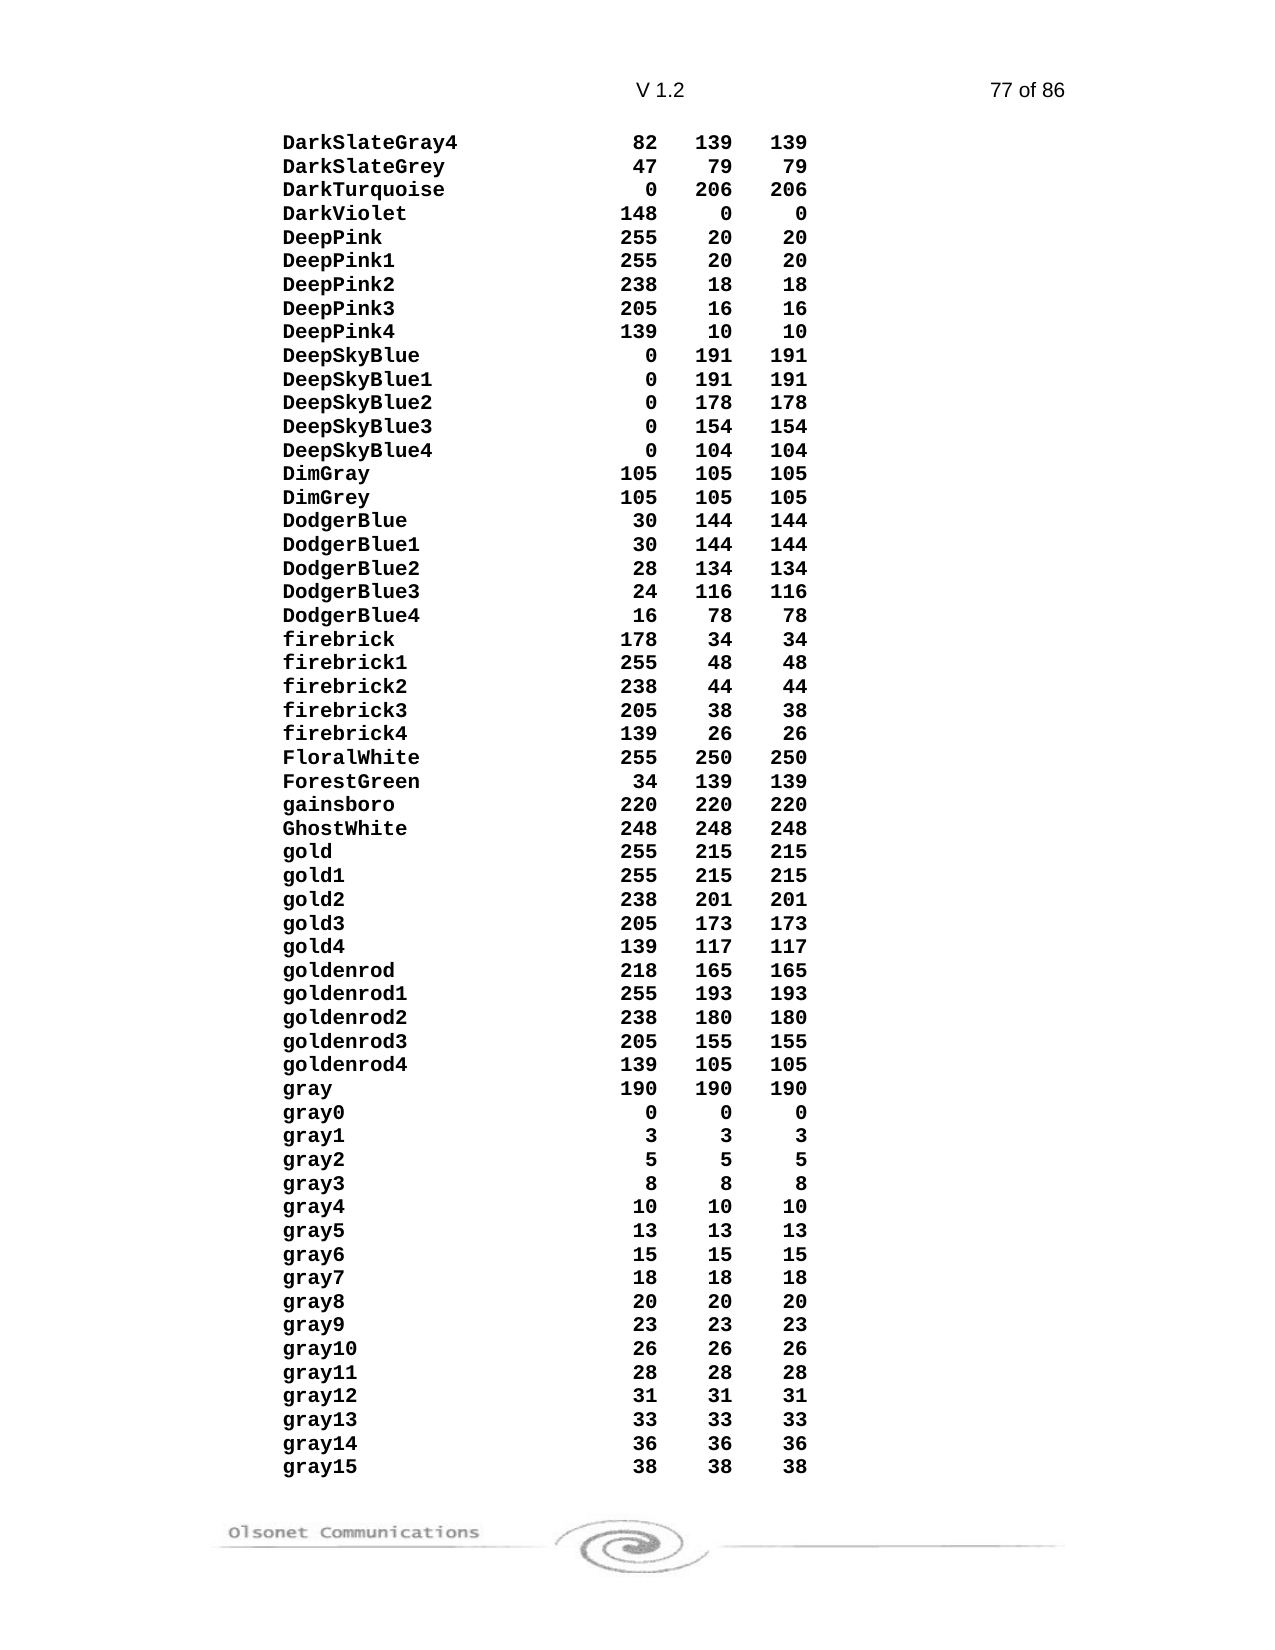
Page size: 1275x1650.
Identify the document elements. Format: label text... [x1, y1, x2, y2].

text gray7 18 18 18 [282, 1267, 1065, 1291]
text DeepSkyBlue1 0 191 191 [282, 369, 1065, 392]
text gray2 5 5 5 [282, 1149, 1065, 1173]
text goldenrod4 139 105 105 [282, 1054, 1065, 1078]
text gray 190 190 190 [282, 1078, 1065, 1102]
text DarkTurquoise 0 206 206 [282, 179, 1065, 203]
text goldenrod3 205 155 155 [282, 1031, 1065, 1054]
text gainsboro 220 220 220 [282, 794, 1065, 818]
text gold4 139 117 117 [282, 936, 1065, 960]
text DeepSkyBlue 0 191 191 [282, 345, 1065, 369]
text gray0 0 0 0 [282, 1102, 1065, 1125]
text goldenrod2 238 180 180 [282, 1007, 1065, 1031]
text gray6 15 15 15 [282, 1243, 1065, 1267]
text gray14 36 36 36 [282, 1433, 1065, 1456]
text gray15 38 38 38 [282, 1456, 1065, 1480]
text DodgerBlue3 24 116 116 [282, 581, 1065, 605]
text DeepPink1 255 20 20 [282, 250, 1065, 274]
text DarkSlateGray4 82 139 139 [282, 132, 1065, 156]
text DeepSkyBlue2 0 178 178 [282, 392, 1065, 416]
text DeepSkyBlue4 0 104 104 [282, 439, 1065, 463]
text GhostWhite 248 248 248 [282, 818, 1065, 842]
text goldenrod 218 165 165 [282, 960, 1065, 983]
text gray13 33 33 33 [282, 1409, 1065, 1433]
text gold2 238 201 201 [282, 889, 1065, 912]
text DeepPink 255 20 20 [282, 227, 1065, 250]
text DimGrey 105 105 105 [282, 487, 1065, 511]
text DimGray 105 105 105 [282, 463, 1065, 487]
text ForestGreen 34 139 139 [282, 771, 1065, 794]
text gray12 31 31 31 [282, 1385, 1065, 1409]
text goldenrod1 255 193 193 [282, 983, 1065, 1007]
text DodgerBlue2 28 134 134 [282, 558, 1065, 581]
text DeepPink2 238 18 18 [282, 274, 1065, 298]
text firebrick4 139 26 26 [282, 723, 1065, 747]
text DarkSlateGrey 47 79 79 [282, 156, 1065, 179]
text firebrick1 255 48 48 [282, 652, 1065, 676]
text DodgerBlue 30 144 144 [282, 511, 1065, 534]
text gray8 20 20 20 [282, 1291, 1065, 1314]
text DeepPink4 139 10 10 [282, 321, 1065, 345]
text firebrick3 205 38 38 [282, 700, 1065, 723]
text FloralWhite 255 250 250 [282, 747, 1065, 771]
text gray4 10 10 10 [282, 1196, 1065, 1220]
text gray1 3 3 3 [282, 1125, 1065, 1149]
text gray5 13 13 13 [282, 1220, 1065, 1243]
text DeepSkyBlue3 0 154 154 [282, 416, 1065, 439]
text gold3 205 173 173 [282, 912, 1065, 936]
text DeepPink3 205 16 16 [282, 298, 1065, 321]
text DodgerBlue4 16 78 78 [282, 605, 1065, 629]
text DodgerBlue1 30 144 144 [282, 534, 1065, 558]
text firebrick2 238 44 44 [282, 676, 1065, 700]
text gray10 26 26 26 [282, 1338, 1065, 1362]
text firebrick 178 34 34 [282, 629, 1065, 652]
text DarkViolet 148 0 0 [282, 203, 1065, 227]
text gold 255 215 215 [282, 842, 1065, 865]
text gray11 28 28 28 [282, 1362, 1065, 1385]
text gray9 23 23 23 [282, 1314, 1065, 1338]
text gray3 8 8 8 [282, 1173, 1065, 1196]
picture [210, 1504, 1065, 1596]
text gold1 255 215 215 [282, 865, 1065, 889]
